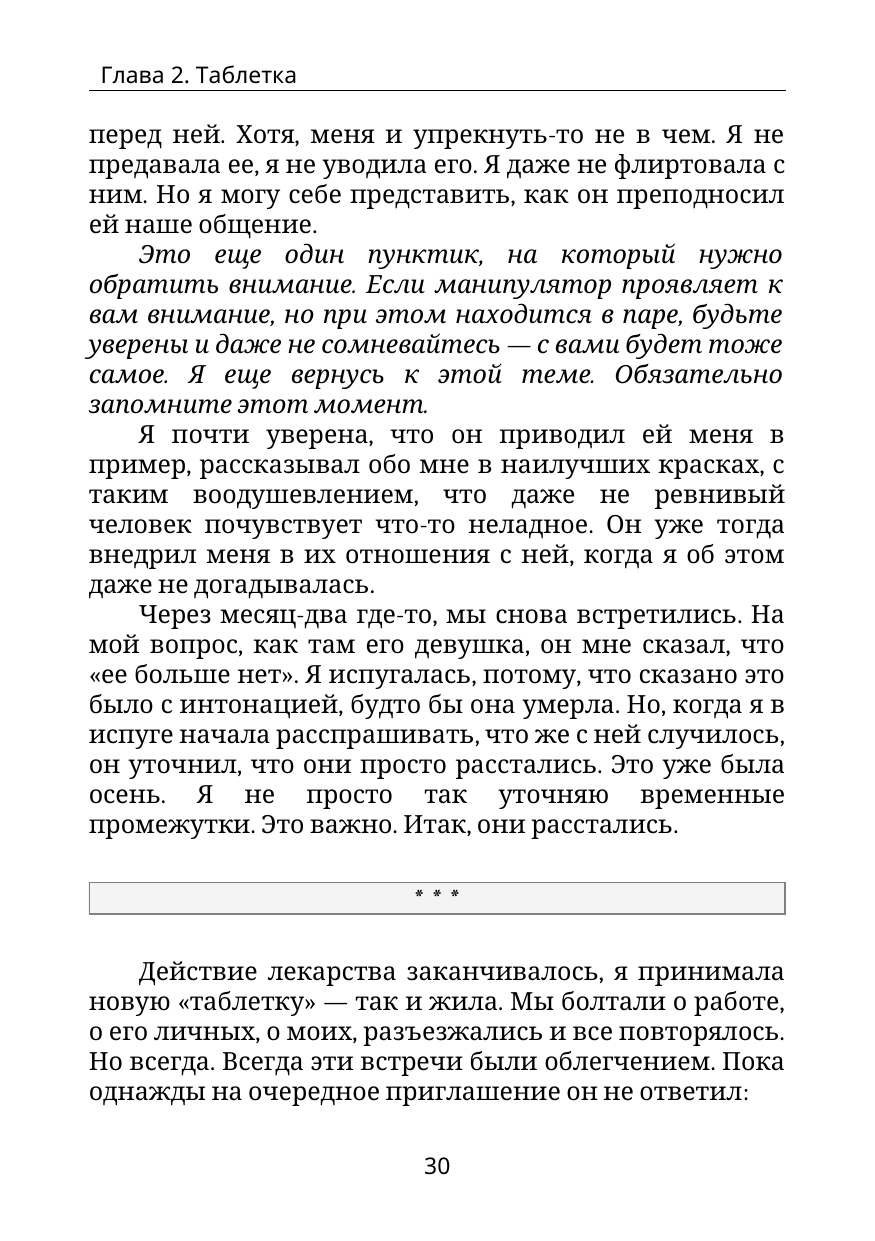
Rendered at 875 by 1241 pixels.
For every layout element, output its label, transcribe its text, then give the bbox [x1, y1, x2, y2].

subtitle * * * [90, 883, 784, 913]
text Через месяц-два где-то, мы снова встретились. На мой вопрос, как там его девушка, он мне сказал, что «ее больше нет». Я испугалась, потому, что сказано это было с интонацией, будто бы она умерла. Но, когда я в испуге начала расспрашивать, что же с ней случилось, он уточнил, что они просто расстались. Это уже была осень. Я не просто так уточняю временные промежутки. Это важно. Итак, они расстались. [88, 600, 786, 840]
text Я почти уверена, что он приводил ей меня в пример, рассказывал обо мне в наилучших красках, с таким воодушевлением, что даже не ревнивый человек почувствует что-то неладное. Он уже тогда внедрил меня в их отношения с ней, когда я об этом даже не догадывалась. [88, 420, 786, 600]
text Действие лекарства заканчивалось, я принимала новую «таблетку» — так и жила. Мы болтали о работе, о его личных, о моих, разъезжались и все повторялось. Но всегда. Всегда эти встречи были облегчением. Пока однажды на очередное приглашение он не ответил: [88, 956, 786, 1106]
text Это еще один пунктик, на который нужно обратить внимание. Если манипулятор проявляет к вам внимание, но при этом находится в паре, будьте уверены и даже не сомневайтесь — с вами будет тоже самое. Я еще вернусь к этой теме. Обязательно запомните этот момент. [88, 240, 786, 420]
text перед ней. Хотя, меня и упрекнуть-то не в чем. Я не предавала ее, я не уводила его. Я даже не флиртовала с ним. Но я могу себе представить, как он преподносил ей наше общение. [88, 120, 786, 240]
